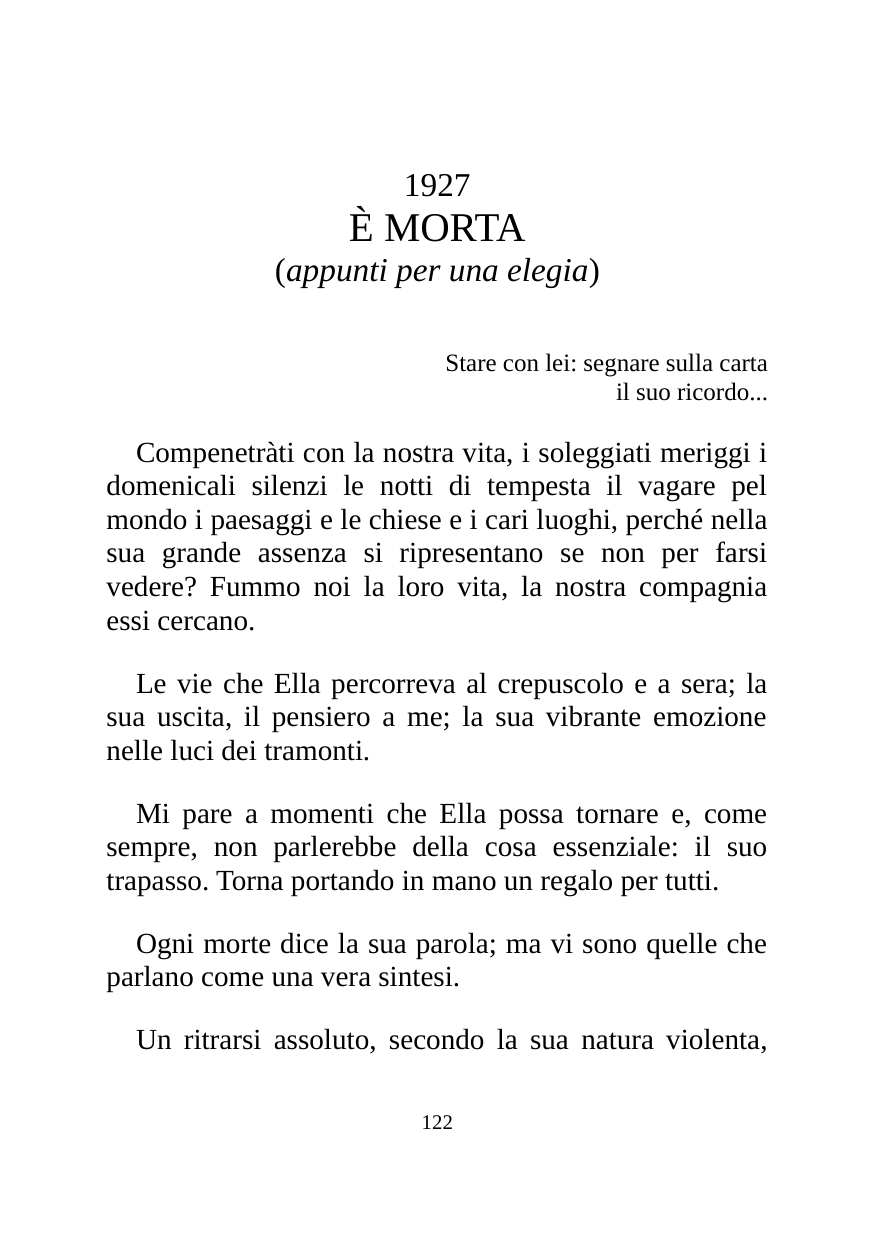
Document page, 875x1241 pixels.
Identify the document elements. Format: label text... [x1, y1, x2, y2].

text Un ritrarsi assoluto, secondo la sua natura violenta, [106, 1022, 768, 1056]
subtitle 1927 È MORTA (appunti per una elegia) [106, 165, 768, 289]
text Le vie che Ella percorreva al crepuscolo e a sera; la sua uscita, il pensiero a me; la sua vibrante emozione nelle luci dei tramonti. [106, 666, 768, 766]
text Stare con lei: segnare sulla carta il suo ricordo... [431, 348, 768, 406]
text Ogni morte dice la sua parola; ma vi sono quelle che parlano come una vera sintesi. [106, 926, 768, 993]
text Compenetràti con la nostra vita, i soleggiati meriggi i domenicali silenzi le notti di tempesta il vagare pel mondo i paesaggi e le chiese e i cari luoghi, perché nella sua grande assenza si ripresentano se non per farsi vedere? Fummo noi la loro vita, la nostra compagnia essi cercano. [106, 435, 768, 636]
text Mi pare a momenti che Ella possa tornare e, come sempre, non parlerebbe della cosa essenziale: il suo trapasso. Torna portando in mano un regalo per tutti. [106, 796, 768, 896]
